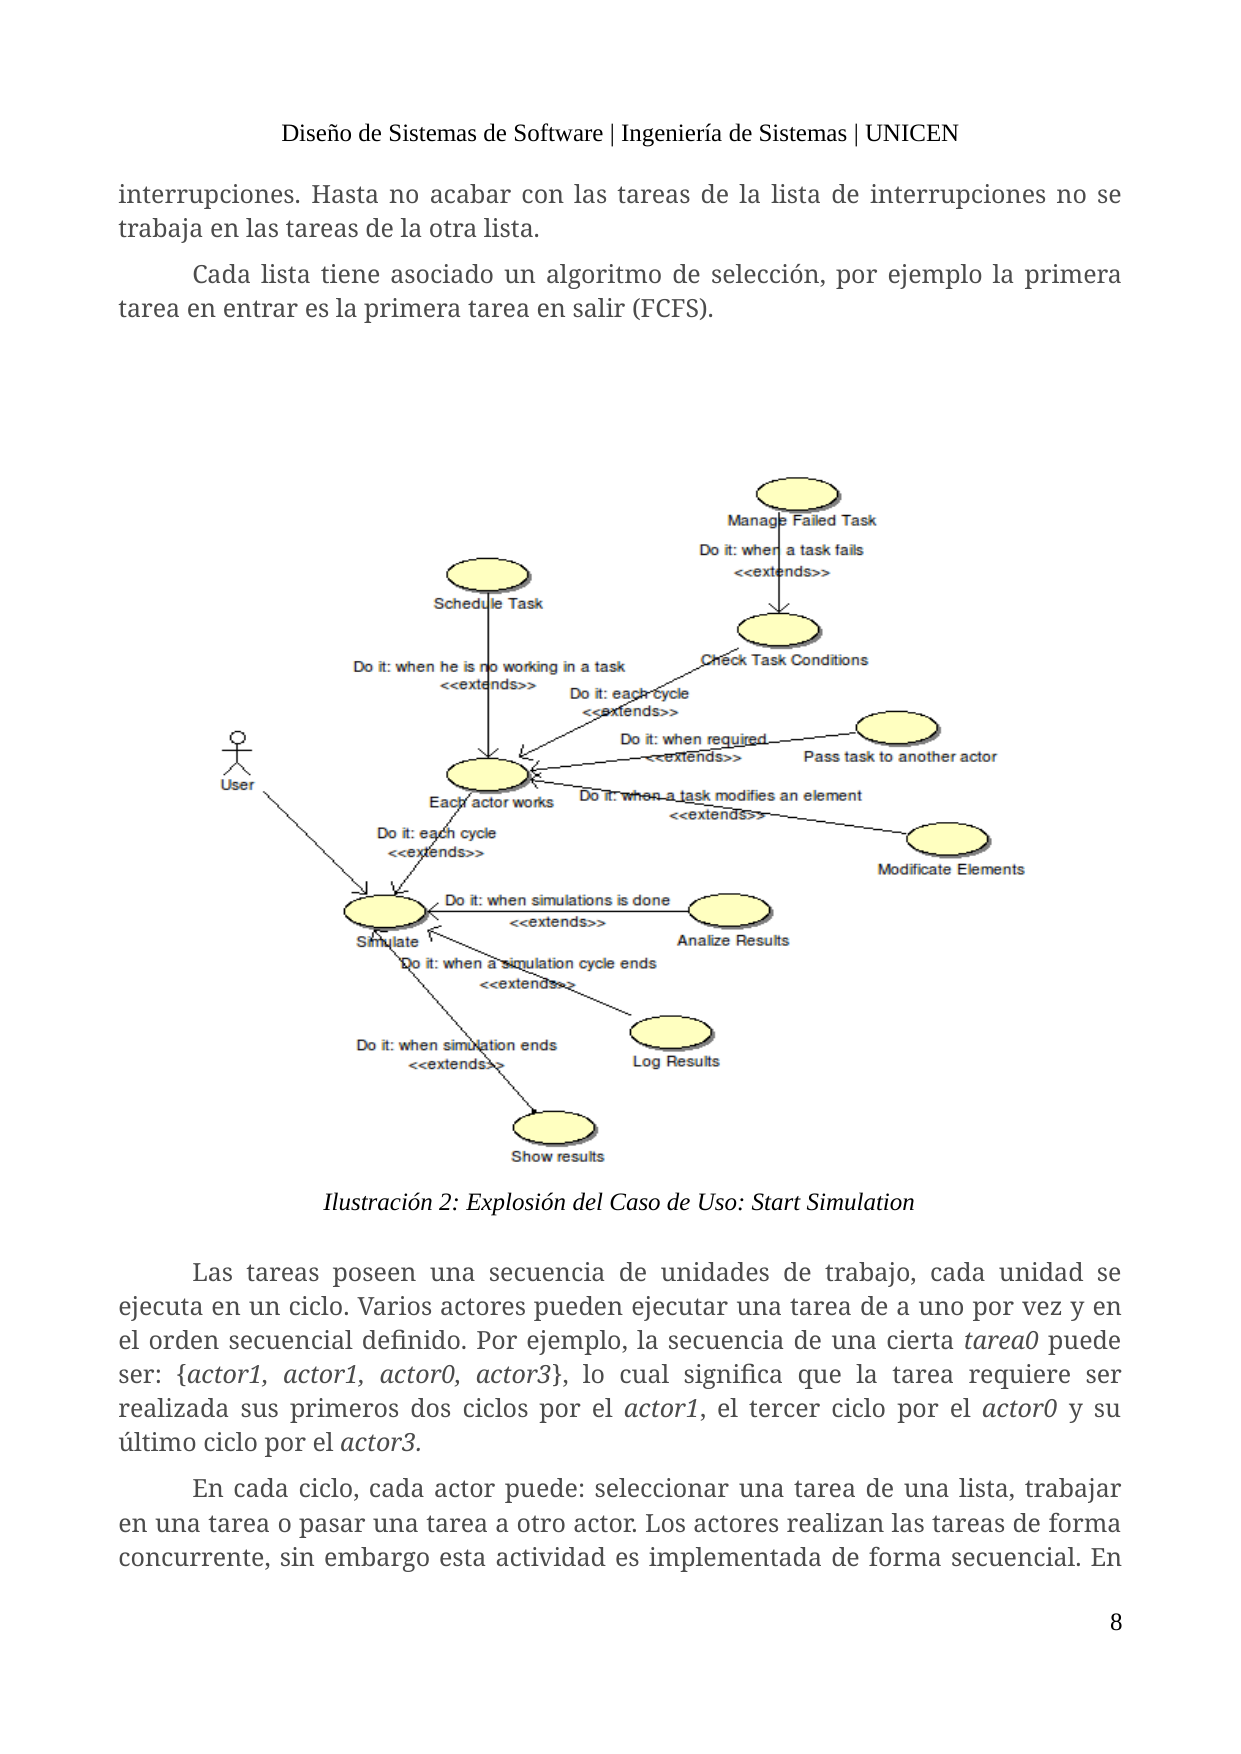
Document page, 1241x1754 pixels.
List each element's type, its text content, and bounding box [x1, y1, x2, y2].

text interrupciones. Hasta no acabar con las tareas de la lista de interrupciones no se trabaja en las tareas de la otra lista. [118, 176, 1122, 244]
text Ilustración 2: Explosión del Caso de Uso: Start Simulation [181, 1187, 1059, 1216]
text Las tareas poseen una secuencia de unidades de trabajo, cada unidad se ejecuta en un ciclo. Varios actores pueden ejecutar una tarea de a uno por vez y en el orden secuencial definido. Por ejemplo, la secuencia de una cierta tarea0 puede ser: {actor1, actor1, actor0, actor3}, lo cual significa que la tarea requiere ser realizada sus primeros dos ciclos por el actor1, el tercer ciclo por el actor0 y su último ciclo por el actor3. [118, 1254, 1122, 1459]
text Cada lista tiene asociado un algoritmo de selección, por ejemplo la primera tarea en entrar es la primera tarea en salir (FCFS). [118, 257, 1122, 325]
picture [197, 464, 1044, 1178]
text En cada ciclo, cada actor puede: seleccionar una tarea de una lista, trabajar en una tarea o pasar una tarea a otro actor. Los actores realizan las tareas de forma concurrente, sin embargo esta actividad es implementada de forma secuencial. En [118, 1471, 1122, 1573]
